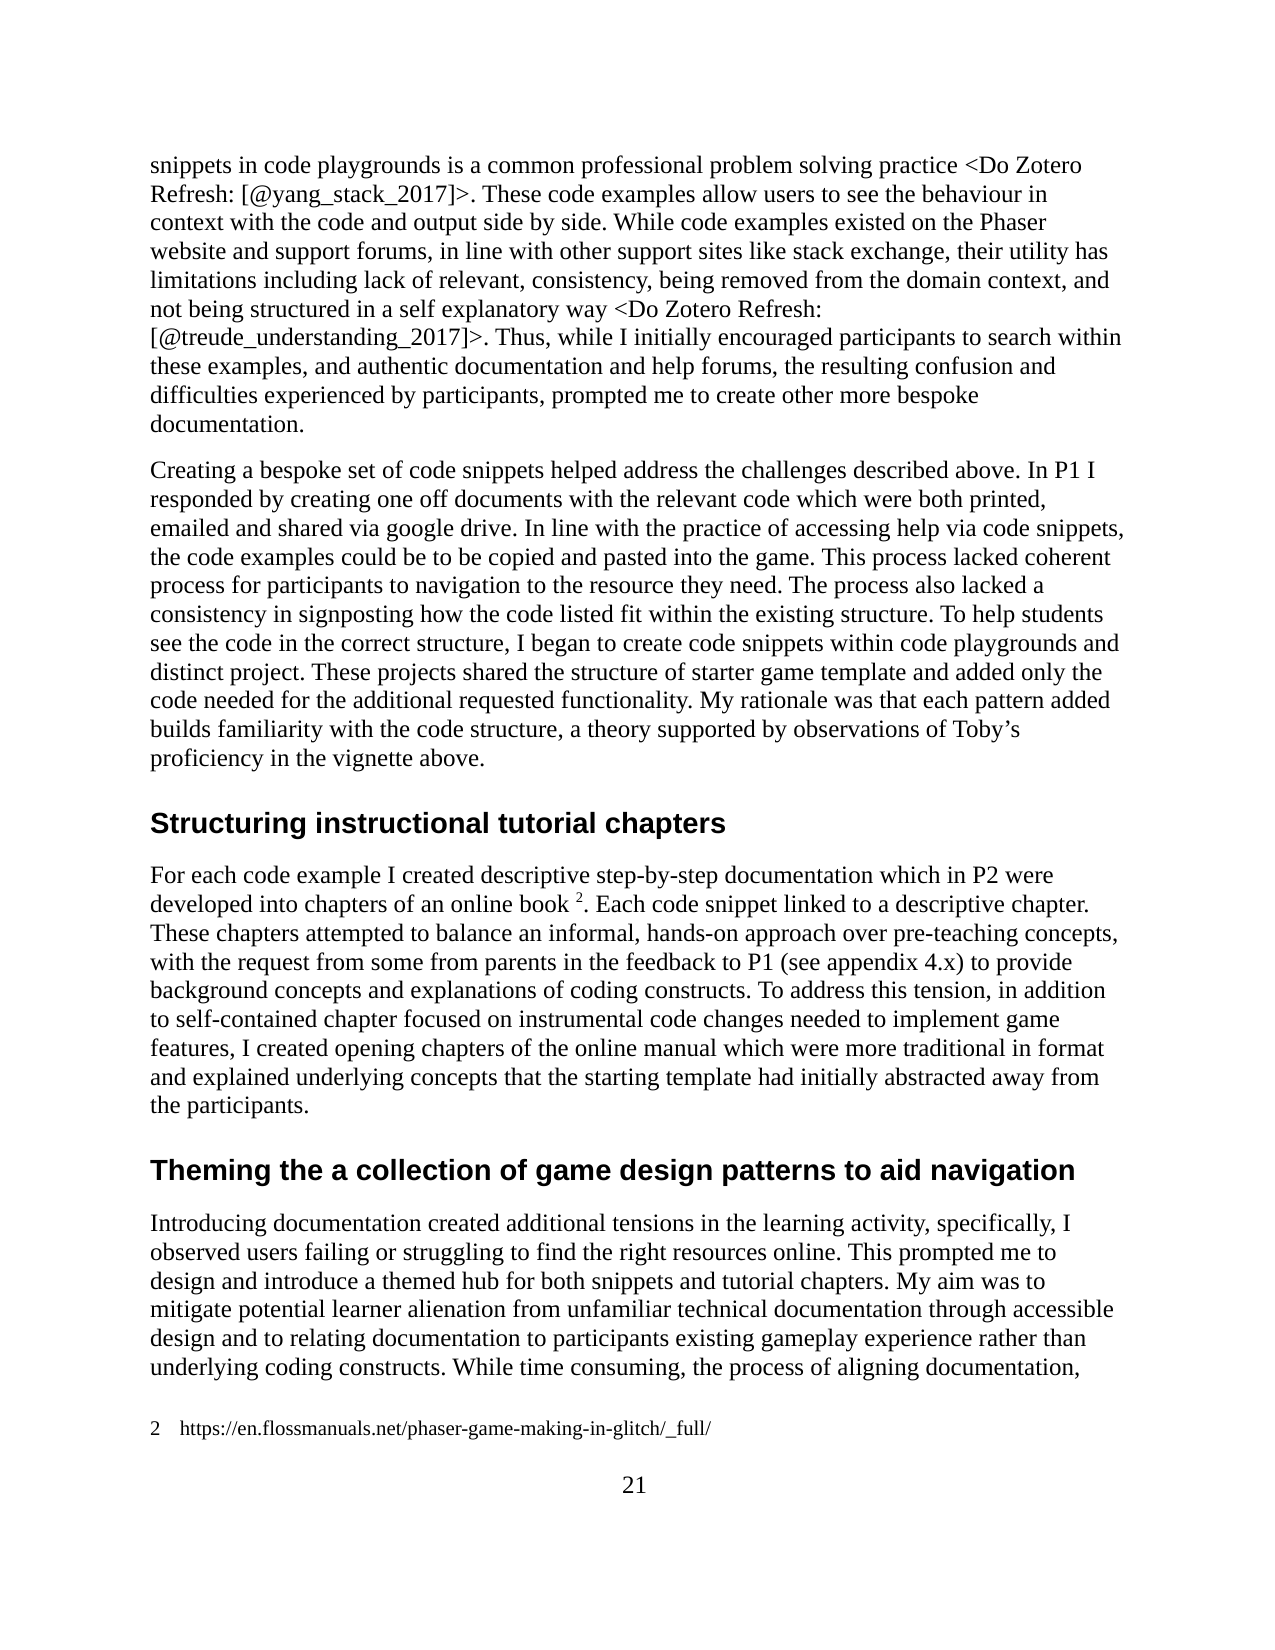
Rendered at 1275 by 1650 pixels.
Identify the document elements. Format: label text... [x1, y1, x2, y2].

text snippets in code playgrounds is a common professional problem solving practice <Do Zotero Refresh: [@yang_stack_2017]>. These code examples allow users to see the behaviour in context with the code and output side by side. While code examples existed on the Phaser website and support forums, in line with other support sites like stack exchange, their utility has limitations including lack of relevant, consistency, being removed from the domain context, and not being structured in a self explanatory way <Do Zotero Refresh: [@treude_understanding_2017]>. Thus, while I initially encouraged participants to search within these examples, and authentic documentation and help forums, the resulting confusion and difficulties experienced by participants, prompted me to create other more bespoke documentation. [150, 150, 1125, 437]
text https://en.flossmanuals.net/phaser-game-making-in-glitch/_full/ [150, 1416, 1125, 1440]
text Introducing documentation created additional tensions in the learning activity, specifically, I observed users failing or struggling to find the right resources online. This prompted me to design and introduce a themed hub for both snippets and tutorial chapters. My aim was to mitigate potential learner alienation from unfamiliar technical documentation through accessible design and to relating documentation to participants existing gameplay experience rather than underlying coding constructs. While time consuming, the process of aligning documentation, [150, 1208, 1125, 1381]
subtitle Structuring instructional tutorial chapters [150, 806, 1125, 839]
subtitle Theming the a collection of game design patterns to aid navigation [150, 1153, 1125, 1187]
text For each code example I created descriptive step-by-step documentation which in P2 were developed into chapters of an online book . Each code snippet linked to a descriptive chapter. These chapters attempted to balance an informal, hands-on approach over pre-teaching concepts, with the request from some from parents in the feedback to P1 (see appendix 4.x) to provide background concepts and explanations of coding constructs. To address this tension, in addition to self-contained chapter focused on instrumental code changes needed to implement game features, I created opening chapters of the online manual which were more traditional in format and explained underlying concepts that the starting template had initially abstracted away from the participants. [150, 861, 1125, 1119]
text Creating a bespoke set of code snippets helped address the challenges described above. In P1 I responded by creating one off documents with the relevant code which were both printed, emailed and shared via google drive. In line with the practice of accessing help via code snippets, the code examples could be to be copied and pasted into the game. This process lacked coherent process for participants to navigation to the resource they need. The process also lacked a consistency in signposting how the code listed fit within the existing structure. To help students see the code in the correct structure, I began to create code snippets within code playgrounds and distinct project. These projects shared the structure of starter game template and added only the code needed for the additional requested functionality. My rationale was that each pattern added builds familiarity with the code structure, a theory supported by observations of Toby’s proficiency in the vignette above. [150, 455, 1125, 772]
